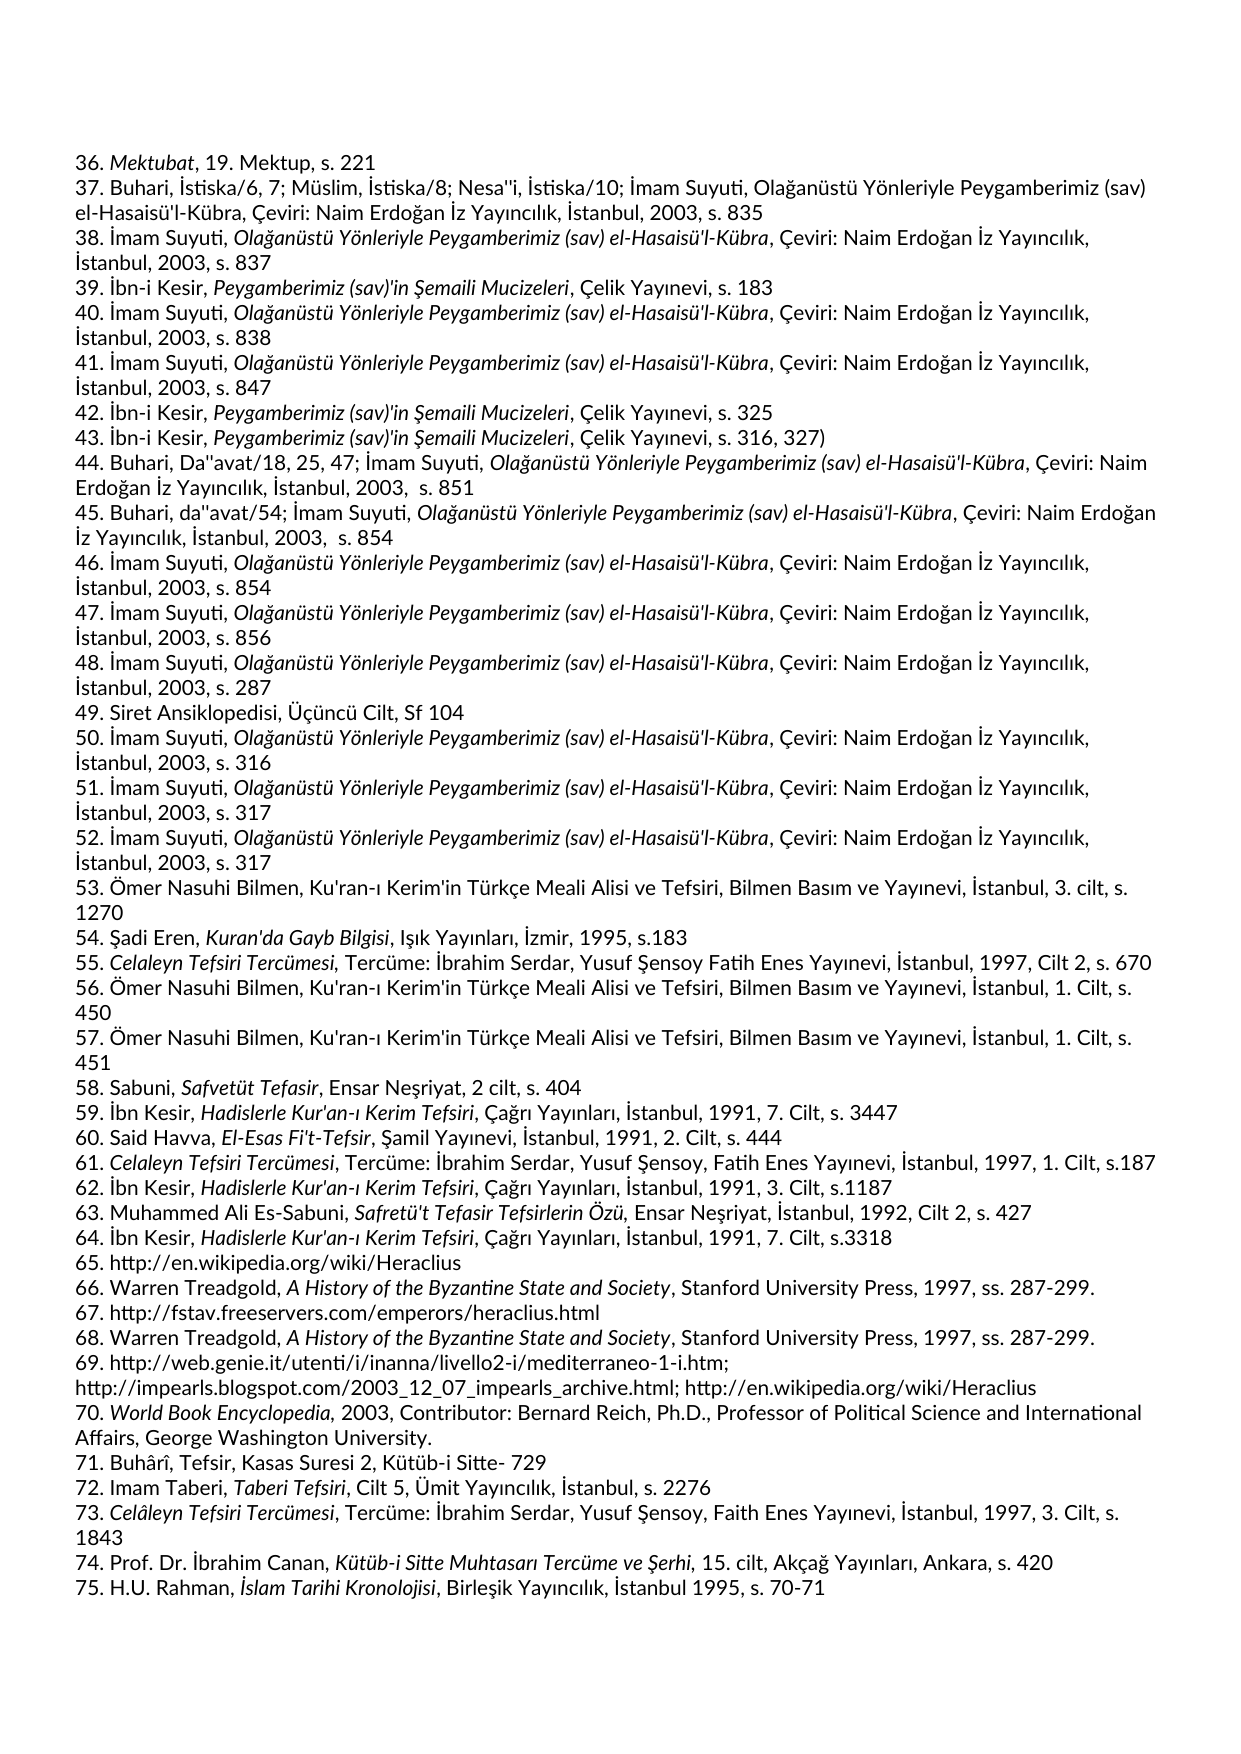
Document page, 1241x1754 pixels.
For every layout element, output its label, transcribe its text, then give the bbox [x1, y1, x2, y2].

text 70. World Book Encyclopedia, 2003, Contributor: Bernard Reich, Ph.D., Professor of Political Science and International Affairs, George Washington University. [75, 1400, 1165, 1450]
text 73. Celâleyn Tefsiri Tercümesi, Tercüme: İbrahim Serdar, Yusuf Şensoy, Faith Enes Yayınevi, İstanbul, 1997, 3. Cilt, s. 1843 [75, 1500, 1165, 1550]
text 61. Celaleyn Tefsiri Tercümesi, Tercüme: İbrahim Serdar, Yusuf Şensoy, Fatih Enes Yayınevi, İstanbul, 1997, 1. Cilt, s.187 [75, 1150, 1165, 1175]
text 62. İbn Kesir, Hadislerle Kur'an-ı Kerim Tefsiri, Çağrı Yayınları, İstanbul, 1991, 3. Cilt, s.1187 [75, 1175, 1165, 1200]
text 47. İmam Suyuti, Olağanüstü Yönleriyle Peygamberimiz (sav) el-Hasaisü'l-Kübra, Çeviri: Naim Erdoğan İz Yayıncılık, İstanbul, 2003, s. 856 [75, 600, 1165, 650]
text 56. Ömer Nasuhi Bilmen, Ku'ran-ı Kerim'in Türkçe Meali Alisi ve Tefsiri, Bilmen Basım ve Yayınevi, İstanbul, 1. Cilt, s. 450 [75, 975, 1165, 1025]
text 48. İmam Suyuti, Olağanüstü Yönleriyle Peygamberimiz (sav) el-Hasaisü'l-Kübra, Çeviri: Naim Erdoğan İz Yayıncılık, İstanbul, 2003, s. 287 [75, 650, 1165, 700]
text 53. Ömer Nasuhi Bilmen, Ku'ran-ı Kerim'in Türkçe Meali Alisi ve Tefsiri, Bilmen Basım ve Yayınevi, İstanbul, 3. cilt, s. 1270 [75, 875, 1165, 925]
text 50. İmam Suyuti, Olağanüstü Yönleriyle Peygamberimiz (sav) el-Hasaisü'l-Kübra, Çeviri: Naim Erdoğan İz Yayıncılık, İstanbul, 2003, s. 316 [75, 725, 1165, 775]
text 40. İmam Suyuti, Olağanüstü Yönleriyle Peygamberimiz (sav) el-Hasaisü'l-Kübra, Çeviri: Naim Erdoğan İz Yayıncılık, İstanbul, 2003, s. 838 [75, 300, 1165, 350]
text 46. İmam Suyuti, Olağanüstü Yönleriyle Peygamberimiz (sav) el-Hasaisü'l-Kübra, Çeviri: Naim Erdoğan İz Yayıncılık, İstanbul, 2003, s. 854 [75, 550, 1165, 600]
text 71. Buhârî, Tefsir, Kasas Suresi 2, Kütüb-i Sitte- 729 [75, 1450, 1165, 1475]
text 51. İmam Suyuti, Olağanüstü Yönleriyle Peygamberimiz (sav) el-Hasaisü'l-Kübra, Çeviri: Naim Erdoğan İz Yayıncılık, İstanbul, 2003, s. 317 [75, 775, 1165, 825]
text 41. İmam Suyuti, Olağanüstü Yönleriyle Peygamberimiz (sav) el-Hasaisü'l-Kübra, Çeviri: Naim Erdoğan İz Yayıncılık, İstanbul, 2003, s. 847 [75, 350, 1165, 400]
text 74. Prof. Dr. İbrahim Canan, Kütüb-i Sitte Muhtasarı Tercüme ve Şerhi, 15. cilt, Akçağ Yayınları, Ankara, s. 420 [75, 1550, 1165, 1575]
text 68. Warren Treadgold, A History of the Byzantine State and Society, Stanford University Press, 1997, ss. 287-299. [75, 1325, 1165, 1350]
text 54. Şadi Eren, Kuran'da Gayb Bilgisi, Işık Yayınları, İzmir, 1995, s.183 [75, 925, 1165, 950]
text 52. İmam Suyuti, Olağanüstü Yönleriyle Peygamberimiz (sav) el-Hasaisü'l-Kübra, Çeviri: Naim Erdoğan İz Yayıncılık, İstanbul, 2003, s. 317 [75, 825, 1165, 875]
text 59. İbn Kesir, Hadislerle Kur'an-ı Kerim Tefsiri, Çağrı Yayınları, İstanbul, 1991, 7. Cilt, s. 3447 [75, 1100, 1165, 1125]
text 39. İbn-i Kesir, Peygamberimiz (sav)'in Şemaili Mucizeleri, Çelik Yayınevi, s. 183 [75, 275, 1165, 300]
text 65. http://en.wikipedia.org/wiki/Heraclius [75, 1250, 1165, 1275]
text 75. H.U. Rahman, İslam Tarihi Kronolojisi, Birleşik Yayıncılık, İstanbul 1995, s. 70-71 [75, 1575, 1165, 1600]
text 72. Imam Taberi, Taberi Tefsiri, Cilt 5, Ümit Yayıncılık, İstanbul, s. 2276 [75, 1475, 1165, 1500]
text 63. Muhammed Ali Es-Sabuni, Safretü't Tefasir Tefsirlerin Özü, Ensar Neşriyat, İstanbul, 1992, Cilt 2, s. 427 [75, 1200, 1165, 1225]
text 38. İmam Suyuti, Olağanüstü Yönleriyle Peygamberimiz (sav) el-Hasaisü'l-Kübra, Çeviri: Naim Erdoğan İz Yayıncılık, İstanbul, 2003, s. 837 [75, 225, 1165, 275]
text 37. Buhari, İstiska/6, 7; Müslim, İstiska/8; Nesa''i, İstiska/10; İmam Suyuti, Olağanüstü Yönleriyle Peygamberimiz (sav) el-Hasaisü'l-Kübra, Çeviri: Naim Erdoğan İz Yayıncılık, İstanbul, 2003, s. 835 [75, 175, 1165, 225]
text 42. İbn-i Kesir, Peygamberimiz (sav)'in Şemaili Mucizeleri, Çelik Yayınevi, s. 325 [75, 400, 1165, 425]
text 57. Ömer Nasuhi Bilmen, Ku'ran-ı Kerim'in Türkçe Meali Alisi ve Tefsiri, Bilmen Basım ve Yayınevi, İstanbul, 1. Cilt, s. 451 [75, 1025, 1165, 1075]
text 43. İbn-i Kesir, Peygamberimiz (sav)'in Şemaili Mucizeleri, Çelik Yayınevi, s. 316, 327) [75, 425, 1165, 450]
text 58. Sabuni, Safvetüt Tefasir, Ensar Neşriyat, 2 cilt, s. 404 [75, 1075, 1165, 1100]
text 55. Celaleyn Tefsiri Tercümesi, Tercüme: İbrahim Serdar, Yusuf Şensoy Fatih Enes Yayınevi, İstanbul, 1997, Cilt 2, s. 670 [75, 950, 1165, 975]
text 66. Warren Treadgold, A History of the Byzantine State and Society, Stanford University Press, 1997, ss. 287-299. [75, 1275, 1165, 1300]
text 44. Buhari, Da''avat/18, 25, 47; İmam Suyuti, Olağanüstü Yönleriyle Peygamberimiz (sav) el-Hasaisü'l-Kübra, Çeviri: Naim Erdoğan İz Yayıncılık, İstanbul, 2003, s. 851 [75, 450, 1165, 500]
text 60. Said Havva, El-Esas Fi't-Tefsir, Şamil Yayınevi, İstanbul, 1991, 2. Cilt, s. 444 [75, 1125, 1165, 1150]
text 69. http://web.genie.it/utenti/i/inanna/livello2-i/mediterraneo-1-i.htm; http://impearls.blogspot.com/2003_12_07_impearls_archive.html; http://en.wikipedia.org/wiki/Heraclius [75, 1350, 1165, 1400]
text 36. Mektubat, 19. Mektup, s. 221 [75, 150, 1165, 175]
text 67. http://fstav.freeservers.com/emperors/heraclius.html [75, 1300, 1165, 1325]
text 49. Siret Ansiklopedisi, Üçüncü Cilt, Sf 104 [75, 700, 1165, 725]
text 45. Buhari, da''avat/54; İmam Suyuti, Olağanüstü Yönleriyle Peygamberimiz (sav) el-Hasaisü'l-Kübra, Çeviri: Naim Erdoğan İz Yayıncılık, İstanbul, 2003, s. 854 [75, 500, 1165, 550]
text 64. İbn Kesir, Hadislerle Kur'an-ı Kerim Tefsiri, Çağrı Yayınları, İstanbul, 1991, 7. Cilt, s.3318 [75, 1225, 1165, 1250]
